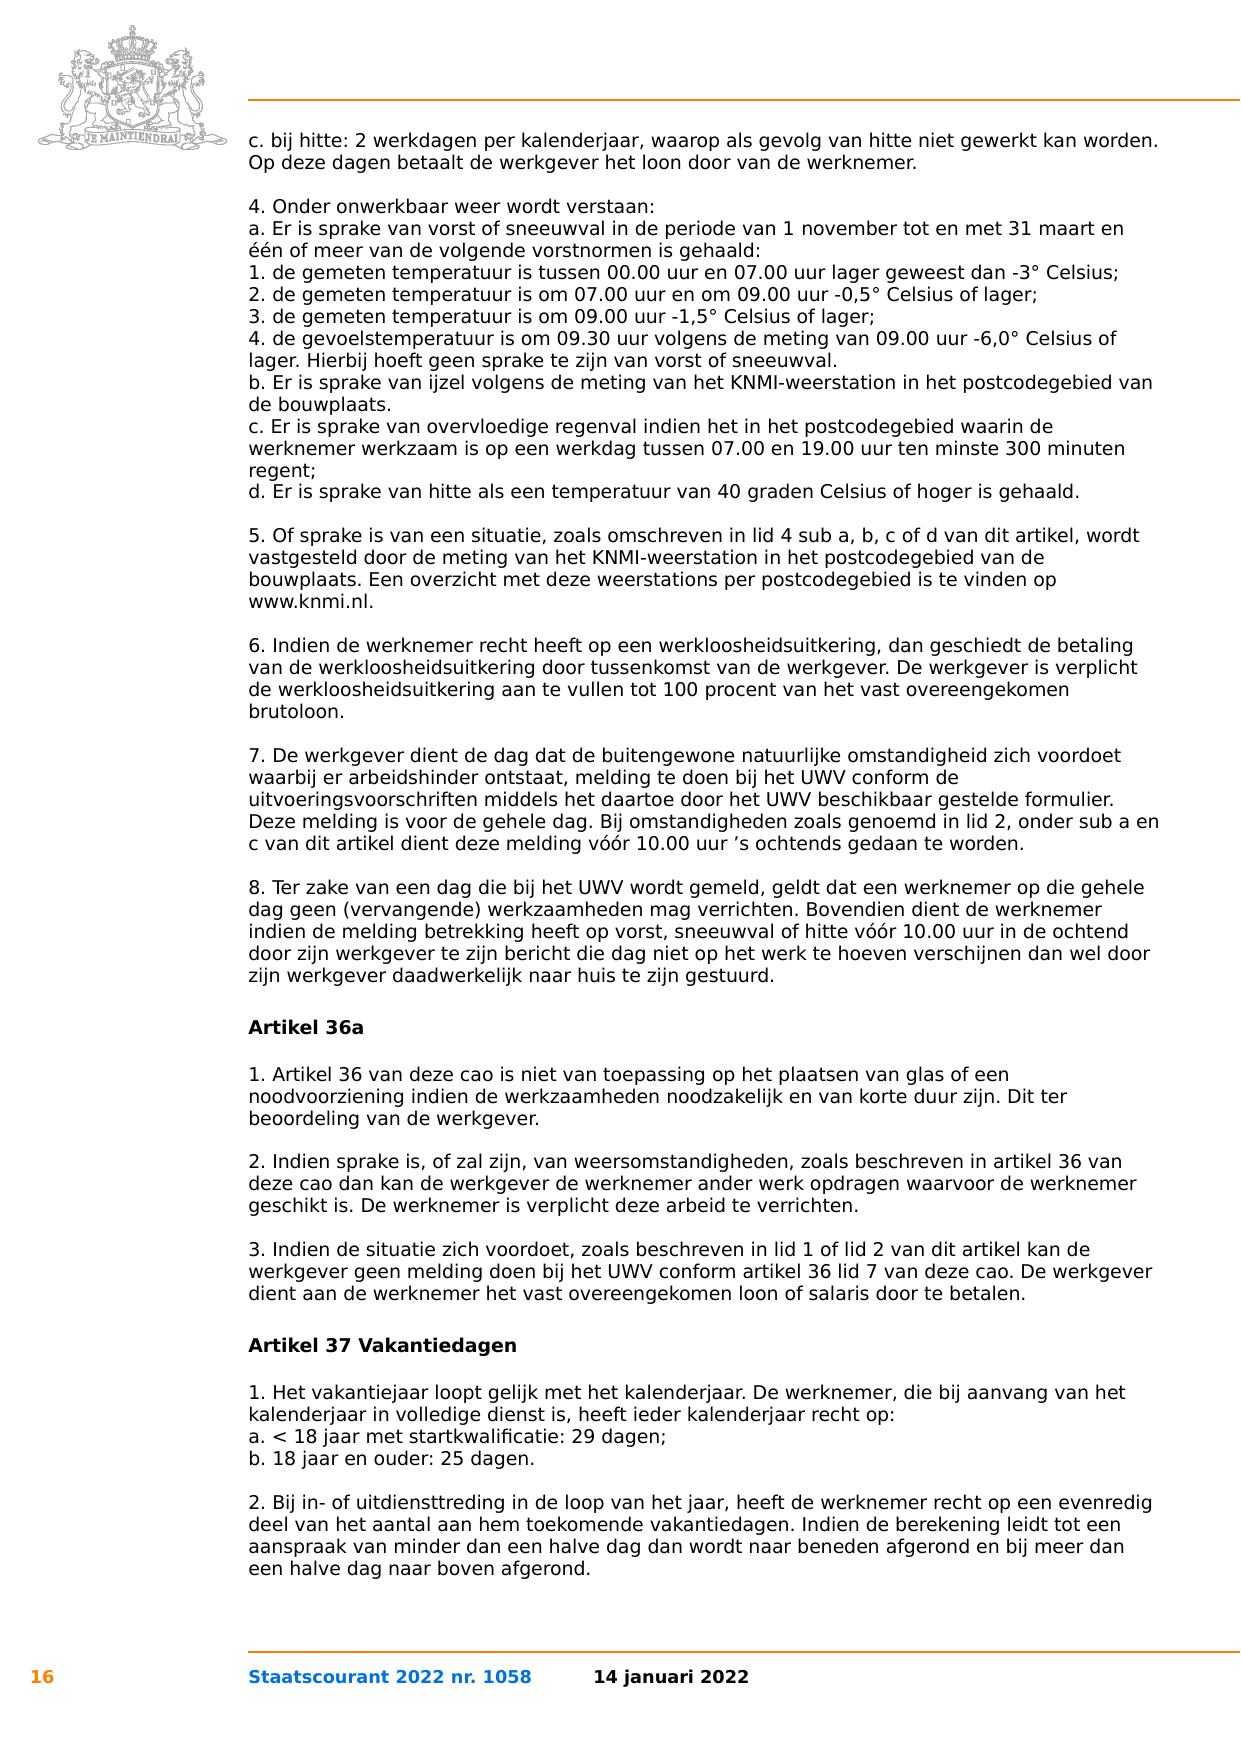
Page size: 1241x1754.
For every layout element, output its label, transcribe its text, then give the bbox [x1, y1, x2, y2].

text c. Er is sprake van overvloedige regenval indien het in het postcodegebied waarin de werknemer werkzaam is op een werkdag tussen 07.00 en 19.00 uur ten minste 300 minuten regent; [248, 416, 1163, 481]
text d. Er is sprake van hitte als een temperatuur van 40 graden Celsius of hoger is gehaald. [248, 481, 1163, 503]
subtitle Artikel 37 Vakantiedagen [248, 1335, 1163, 1357]
text 2. Bij in- of uitdiensttreding in de loop van het jaar, heeft de werknemer recht op een evenredig deel van het aantal aan hem toekomende vakantiedagen. Indien de berekening leidt tot een aanspraak van minder dan een halve dag dan wordt naar beneden afgerond en bij meer dan een halve dag naar boven afgerond. [248, 1492, 1163, 1580]
text b. 18 jaar en ouder: 25 dagen. [248, 1448, 1163, 1470]
text 4. Onder onwerkbaar weer wordt verstaan: [248, 196, 1163, 218]
text 7. De werkgever dient de dag dat de buitengewone natuurlijke omstandigheid zich voordoet waarbij er arbeidshinder ontstaat, melding te doen bij het UWV conform de uitvoeringsvoorschriften middels het daartoe door het UWV beschikbaar gestelde formulier. Deze melding is voor de gehele dag. Bij omstandigheden zoals genoemd in lid 2, onder sub a en c van dit artikel dient deze melding vóór 10.00 uur ’s ochtends gedaan te worden. [248, 745, 1163, 855]
text Op deze dagen betaalt de werkgever het loon door van de werknemer. [248, 152, 1163, 174]
text 4. de gevoelstemperatuur is om 09.30 uur volgens de meting van 09.00 uur -6,0° Celsius of lager. Hierbij hoeft geen sprake te zijn van vorst of sneeuwval. [248, 328, 1163, 372]
text 2. Indien sprake is, of zal zijn, van weersomstandigheden, zoals beschreven in artikel 36 van deze cao dan kan de werkgever de werknemer ander werk opdragen waarvoor de werknemer geschikt is. De werknemer is verplicht deze arbeid te verrichten. [248, 1151, 1163, 1217]
text 1. de gemeten temperatuur is tussen 00.00 uur en 07.00 uur lager geweest dan -3° Celsius; [248, 262, 1163, 284]
text a. Er is sprake van vorst of sneeuwval in de periode van 1 november tot en met 31 maart en één of meer van de volgende vorstnormen is gehaald: [248, 218, 1163, 262]
text 3. Indien de situatie zich voordoet, zoals beschreven in lid 1 of lid 2 van dit artikel kan de werkgever geen melding doen bij het UWV conform artikel 36 lid 7 van deze cao. De werkgever dient aan de werknemer het vast overeengekomen loon of salaris door te betalen. [248, 1239, 1163, 1305]
text 6. Indien de werknemer recht heeft op een werkloosheidsuitkering, dan geschiedt de betaling van de werkloosheidsuitkering door tussenkomst van de werkgever. De werkgever is verplicht de werkloosheidsuitkering aan te vullen tot 100 procent van het vast overeengekomen brutoloon. [248, 635, 1163, 723]
text 1. Het vakantiejaar loopt gelijk met het kalenderjaar. De werknemer, die bij aanvang van het kalenderjaar in volledige dienst is, heeft ieder kalenderjaar recht op: [248, 1382, 1163, 1426]
text 1. Artikel 36 van deze cao is niet van toepassing op het plaatsen van glas of een noodvoorziening indien de werkzaamheden noodzakelijk en van korte duur zijn. Dit ter beoordeling van de werkgever. [248, 1063, 1163, 1129]
picture [38, 25, 227, 150]
text b. Er is sprake van ijzel volgens de meting van het KNMI-weerstation in het postcodegebied van de bouwplaats. [248, 372, 1163, 416]
text 3. de gemeten temperatuur is om 09.00 uur -1,5° Celsius of lager; [248, 306, 1163, 328]
subtitle Artikel 36a [248, 1017, 1163, 1038]
text 2. de gemeten temperatuur is om 07.00 uur en om 09.00 uur -0,5° Celsius of lager; [248, 284, 1163, 306]
text 8. Ter zake van een dag die bij het UWV wordt gemeld, geldt dat een werknemer op die gehele dag geen (vervangende) werkzaamheden mag verrichten. Bovendien dient de werknemer indien de melding betrekking heeft op vorst, sneeuwval of hitte vóór 10.00 uur in de ochtend door zijn werkgever te zijn bericht die dag niet op het werk te hoeven verschijnen dan wel door zijn werkgever daadwerkelijk naar huis te zijn gestuurd. [248, 877, 1163, 987]
text 5. Of sprake is van een situatie, zoals omschreven in lid 4 sub a, b, c of d van dit artikel, wordt vastgesteld door de meting van het KNMI-weerstation in het postcodegebied van de bouwplaats. Een overzicht met deze weerstations per postcodegebied is te vinden op www.knmi.nl. [248, 525, 1163, 613]
text c. bij hitte: 2 werkdagen per kalenderjaar, waarop als gevolg van hitte niet gewerkt kan worden. [248, 130, 1163, 152]
text a. < 18 jaar met startkwalificatie: 29 dagen; [248, 1426, 1163, 1448]
